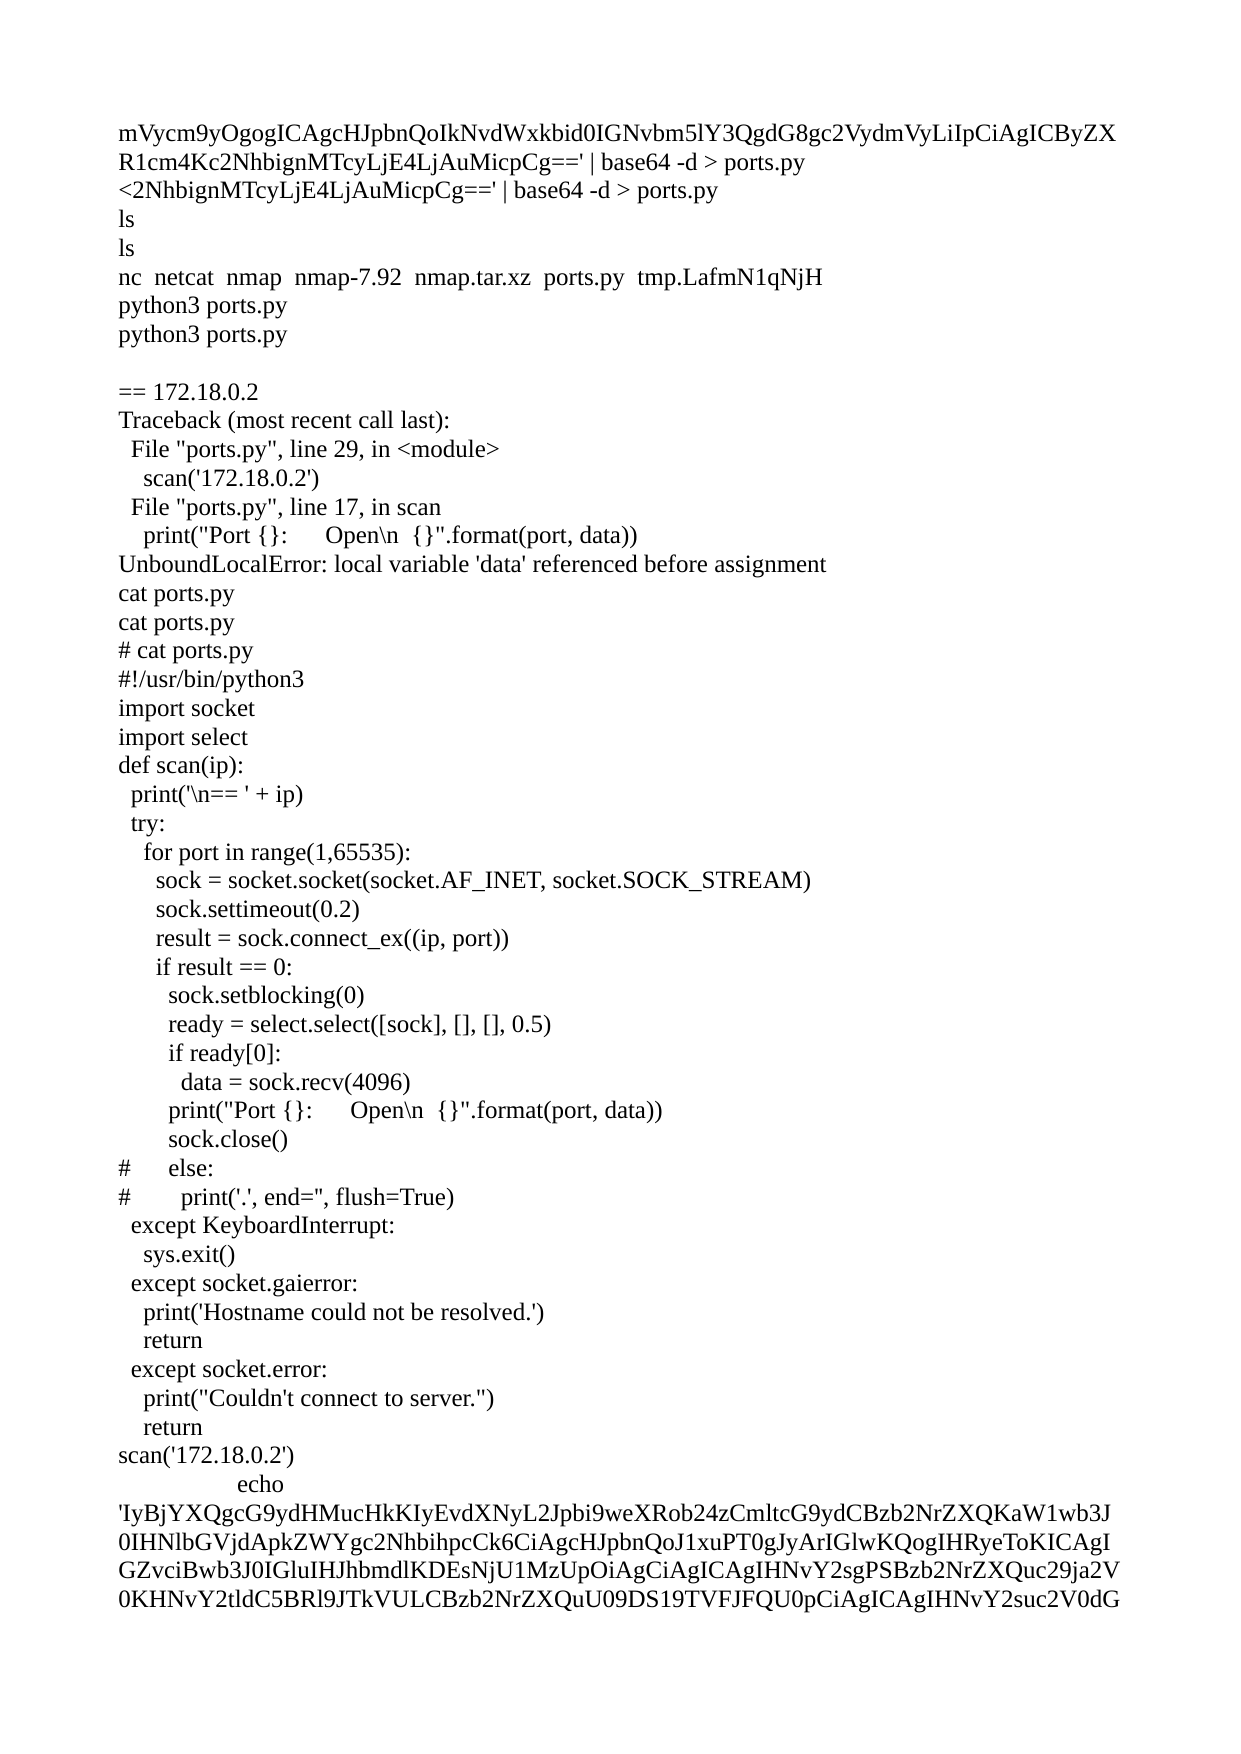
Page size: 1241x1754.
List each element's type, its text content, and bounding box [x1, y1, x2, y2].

text scan('172.18.0.2') [118, 463, 1122, 492]
text UnboundLocalError: local variable 'data' referenced before assignment [118, 549, 1122, 578]
text data = sock.recv(4096) [118, 1067, 1122, 1096]
text ls [118, 204, 1122, 233]
text mVycm9yOgogICAgcHJpbnQoIkNvdWxkbid0IGNvbm5lY3QgdG8gc2VydmVyLiIpCiAgICByZXR1cm4Kc2NhbignMTcyLjE4LjAuMicpCg==' | base64 -d > ports.py [118, 118, 1122, 176]
text # cat ports.py [118, 636, 1122, 664]
text except socket.gaierror: [118, 1268, 1122, 1297]
text print("Port {}: Open\n {}".format(port, data)) [118, 521, 1122, 549]
text if ready[0]: [118, 1038, 1122, 1067]
text # print('.', end='', flush=True) [118, 1182, 1122, 1211]
text sock.close() [118, 1124, 1122, 1153]
text File "ports.py", line 29, in <module> [118, 434, 1122, 463]
text nc netcat nmap nmap-7.92 nmap.tar.xz ports.py tmp.LafmN1qNjH [118, 262, 1122, 291]
text print('Hostname could not be resolved.') [118, 1297, 1122, 1326]
text sys.exit() [118, 1239, 1122, 1268]
text File "ports.py", line 17, in scan [118, 492, 1122, 521]
text print('\n== ' + ip) [118, 779, 1122, 808]
text python3 ports.py [118, 319, 1122, 348]
text result = sock.connect_ex((ip, port)) [118, 923, 1122, 952]
text scan('172.18.0.2') [118, 1441, 1122, 1469]
text for port in range(1,65535): [118, 837, 1122, 866]
text except socket.error: [118, 1354, 1122, 1383]
text sock = socket.socket(socket.AF_INET, socket.SOCK_STREAM) [118, 866, 1122, 894]
text cat ports.py [118, 607, 1122, 636]
text python3 ports.py [118, 291, 1122, 319]
text if result == 0: [118, 952, 1122, 981]
text == 172.18.0.2 [118, 377, 1122, 406]
text import select [118, 722, 1122, 751]
text except KeyboardInterrupt: [118, 1211, 1122, 1239]
text print("Port {}: Open\n {}".format(port, data)) [118, 1096, 1122, 1124]
text cat ports.py [118, 578, 1122, 607]
text Traceback (most recent call last): [118, 406, 1122, 434]
text sock.setblocking(0) [118, 981, 1122, 1009]
text try: [118, 808, 1122, 837]
text ls [118, 233, 1122, 262]
text print("Couldn't connect to server.") [118, 1383, 1122, 1412]
text echo 'IyBjYXQgcG9ydHMucHkKIyEvdXNyL2Jpbi9weXRob24zCmltcG9ydCBzb2NrZXQKaW1wb3J0IHNlbGVjdApkZWYgc2NhbihpcCk6CiAgcHJpbnQoJ1xuPT0gJyArIGlwKQogIHRyeToKICAgIGZvciBwb3J0IGluIHJhbmdlKDEsNjU1MzUpOiAgCiAgICAgIHNvY2sgPSBzb2NrZXQuc29ja2V0KHNvY2tldC5BRl9JTkVULCBzb2NrZXQuU09DS19TVFJFQU0pCiAgICAgIHNvY2suc2V0dG [118, 1469, 1122, 1613]
text ready = select.select([sock], [], [], 0.5) [118, 1009, 1122, 1038]
text #!/usr/bin/python3 [118, 664, 1122, 693]
text return [118, 1326, 1122, 1354]
text sock.settimeout(0.2) [118, 894, 1122, 923]
text <2NhbignMTcyLjE4LjAuMicpCg==' | base64 -d > ports.py [118, 176, 1122, 204]
text return [118, 1412, 1122, 1441]
text def scan(ip): [118, 751, 1122, 779]
text # else: [118, 1153, 1122, 1182]
text import socket [118, 693, 1122, 722]
